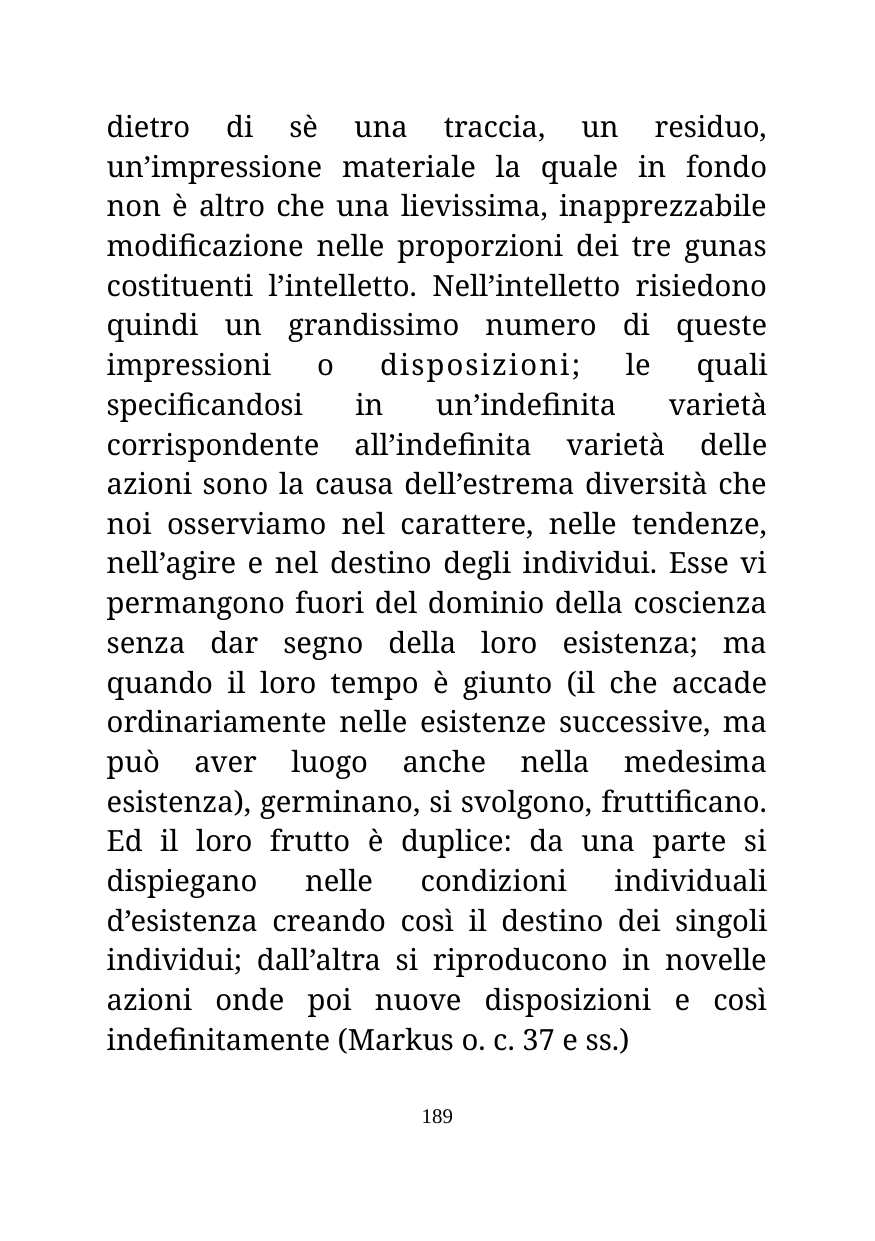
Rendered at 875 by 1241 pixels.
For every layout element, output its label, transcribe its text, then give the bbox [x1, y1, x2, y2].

text dietro di sè una traccia, un residuo, un’impressione materiale la quale in fondo non è altro che una lievissima, inapprezzabile modificazione nelle proporzioni dei tre gunas costituenti l’intelletto. Nell’intelletto risiedono quindi un grandissimo numero di queste impressioni o disposizioni; le quali specificandosi in un’indefinita varietà corrispondente all’indefinita varietà delle azioni sono la causa dell’estrema diversità che noi osserviamo nel carattere, nelle tendenze, nell’agire e nel destino degli individui. Esse vi permangono fuori del dominio della coscienza senza dar segno della loro esistenza; ma quando il loro tempo è giunto (il che accade ordinariamente nelle esistenze successive, ma può aver luogo anche nella medesima esistenza), germinano, si svolgono, fruttificano. Ed il loro frutto è duplice: da una parte si dispiegano nelle condizioni individuali d’esistenza creando così il destino dei singoli individui; dall’altra si riproducono in novelle azioni onde poi nuove disposizioni e così indefinitamente (Markus o. c. 37 e ss.) [106, 106, 768, 1059]
